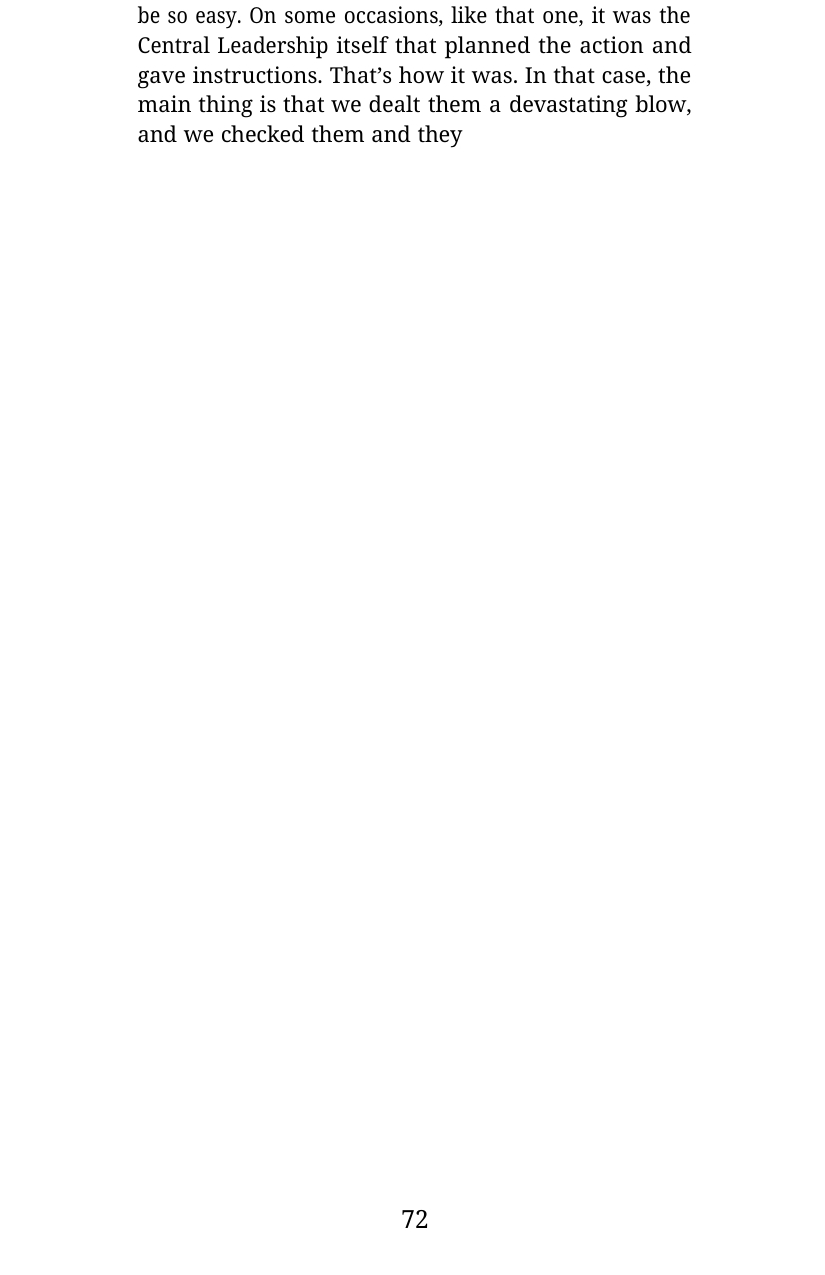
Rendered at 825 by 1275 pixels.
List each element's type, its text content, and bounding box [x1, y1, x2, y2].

text be so easy. On some occasions, like that one, it was the Central Leadership itself that planned the action and gave instructions. That’s how it was. In that case, the main thing is that we dealt them a devastating blow, and we checked them and they [137, 0, 692, 149]
